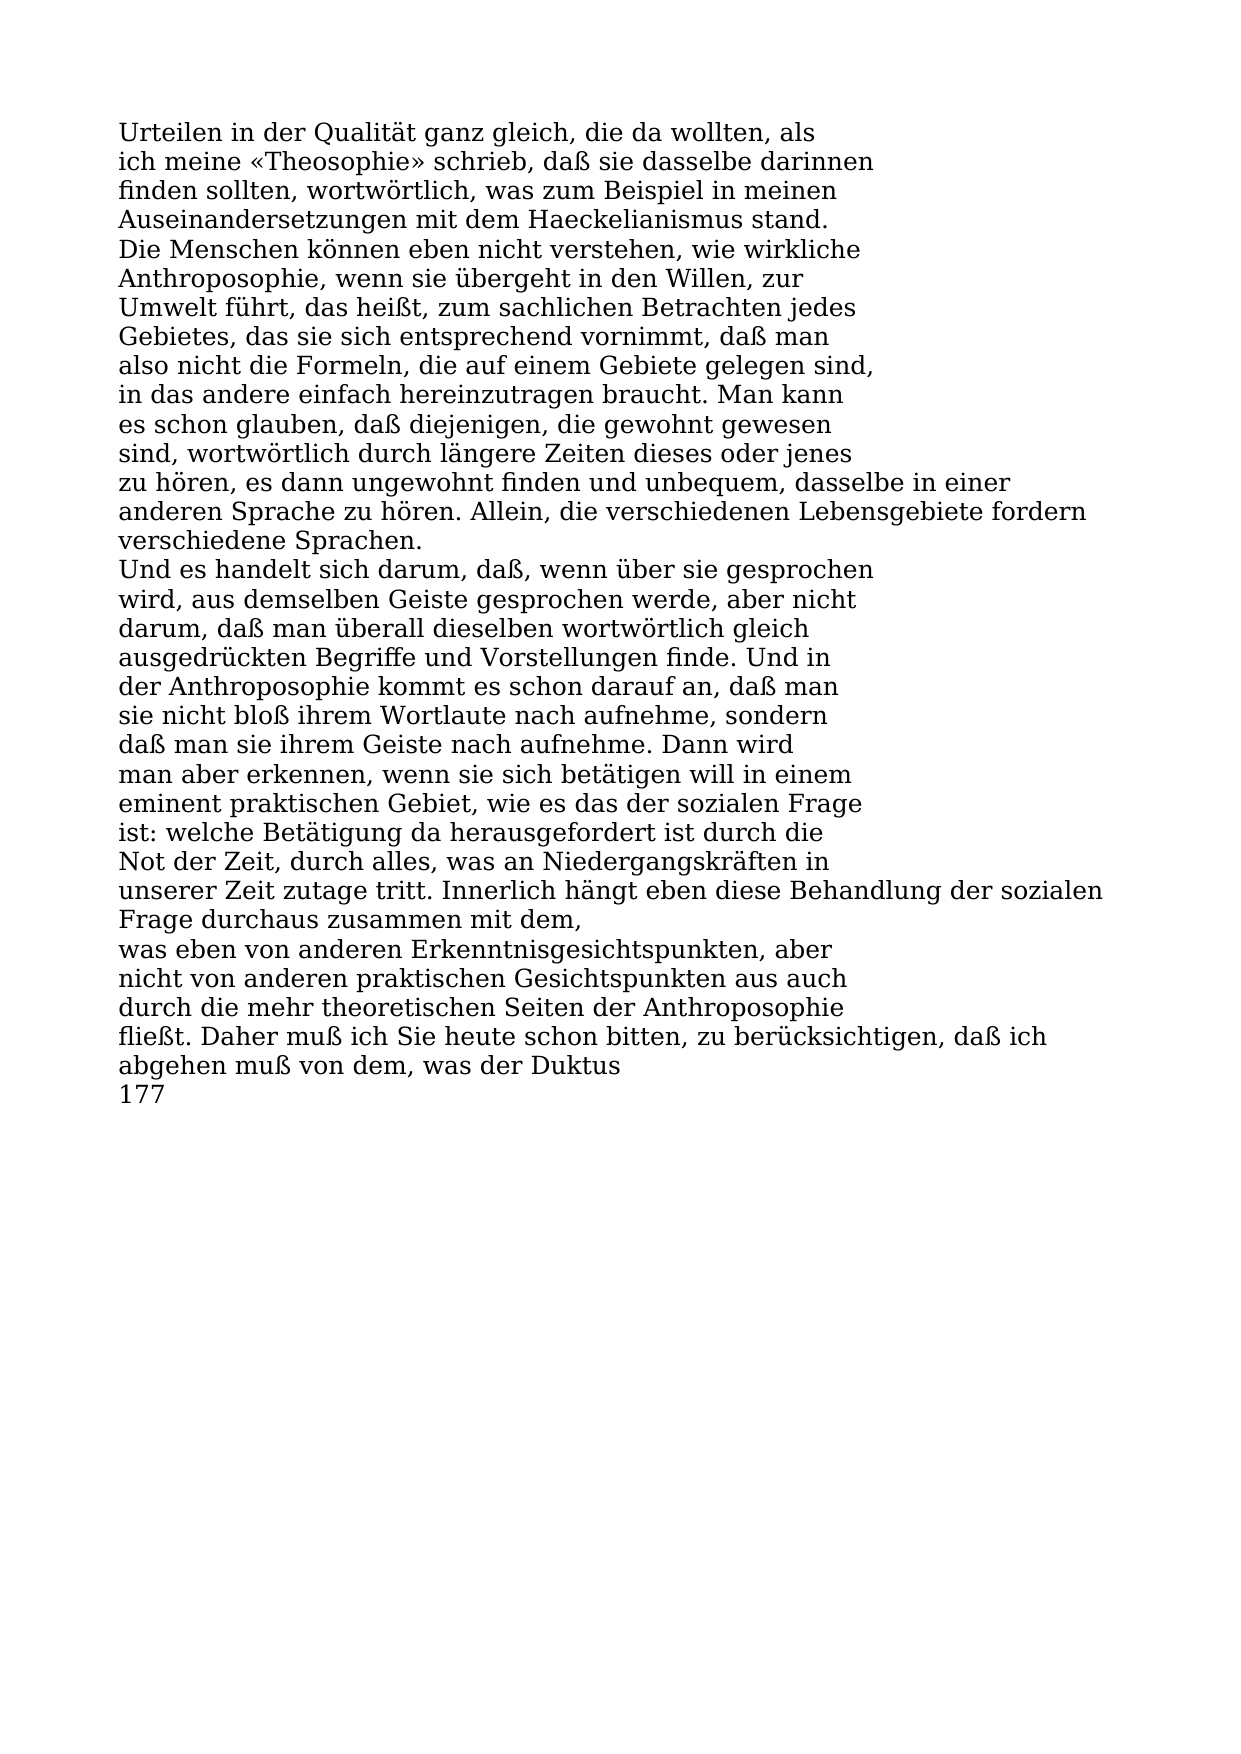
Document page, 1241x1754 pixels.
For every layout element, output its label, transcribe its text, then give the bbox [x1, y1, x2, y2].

text zu hören, es dann ungewohnt finden und unbequem, dasselbe in einer anderen Sprache zu hören. Allein, die verschiedenen Lebensgebiete fordern verschiedene Sprachen. [118, 468, 1122, 556]
text Auseinandersetzungen mit dem Haeckelianismus stand. [118, 206, 1122, 235]
text sie nicht bloß ihrem Wortlaute nach aufnehme, sondern [118, 701, 1122, 731]
text daß man sie ihrem Geiste nach aufnehme. Dann wird [118, 731, 1122, 760]
text man aber erkennen, wenn sie sich betätigen will in einem [118, 760, 1122, 789]
text wird, aus demselben Geiste gesprochen werde, aber nicht [118, 585, 1122, 614]
text sind, wortwörtlich durch längere Zeiten dieses oder jenes [118, 439, 1122, 468]
text unserer Zeit zutage tritt. Innerlich hängt eben diese Behandlung der sozialen Frage durchaus zusammen mit dem, [118, 876, 1122, 935]
text Urteilen in der Qualität ganz gleich, die da wollten, als [118, 118, 1122, 147]
text ist: welche Betätigung da herausgefordert ist durch die [118, 818, 1122, 847]
text es schon glauben, daß diejenigen, die gewohnt gewesen [118, 410, 1122, 439]
text Gebietes, das sie sich entsprechend vornimmt, daß man [118, 322, 1122, 351]
text fließt. Daher muß ich Sie heute schon bitten, zu berücksichtigen, daß ich abgehen muß von dem, was der Duktus [118, 1022, 1122, 1081]
text eminent praktischen Gebiet, wie es das der sozialen Frage [118, 789, 1122, 818]
text also nicht die Formeln, die auf einem Gebiete gelegen sind, [118, 351, 1122, 381]
text Umwelt führt, das heißt, zum sachlichen Betrachten jedes [118, 293, 1122, 322]
text der Anthroposophie kommt es schon darauf an, daß man [118, 672, 1122, 701]
text in das andere einfach hereinzutragen braucht. Man kann [118, 381, 1122, 410]
text nicht von anderen praktischen Gesichtspunkten aus auch [118, 964, 1122, 993]
text ich meine «Theosophie» schrieb, daß sie dasselbe darinnen [118, 147, 1122, 176]
text Und es handelt sich darum, daß, wenn über sie gesprochen [118, 556, 1122, 585]
text was eben von anderen Erkenntnisgesichtspunkten, aber [118, 935, 1122, 964]
text Anthroposophie, wenn sie übergeht in den Willen, zur [118, 264, 1122, 293]
text Die Menschen können eben nicht verstehen, wie wirkliche [118, 235, 1122, 264]
text finden sollten, wortwörtlich, was zum Beispiel in meinen [118, 176, 1122, 206]
text darum, daß man überall dieselben wortwörtlich gleich [118, 614, 1122, 643]
text Not der Zeit, durch alles, was an Niedergangskräften in [118, 847, 1122, 876]
text 177 [118, 1081, 1122, 1110]
text ausgedrückten Begriffe und Vorstellungen finde. Und in [118, 643, 1122, 672]
text durch die mehr theoretischen Seiten der Anthroposophie [118, 993, 1122, 1022]
